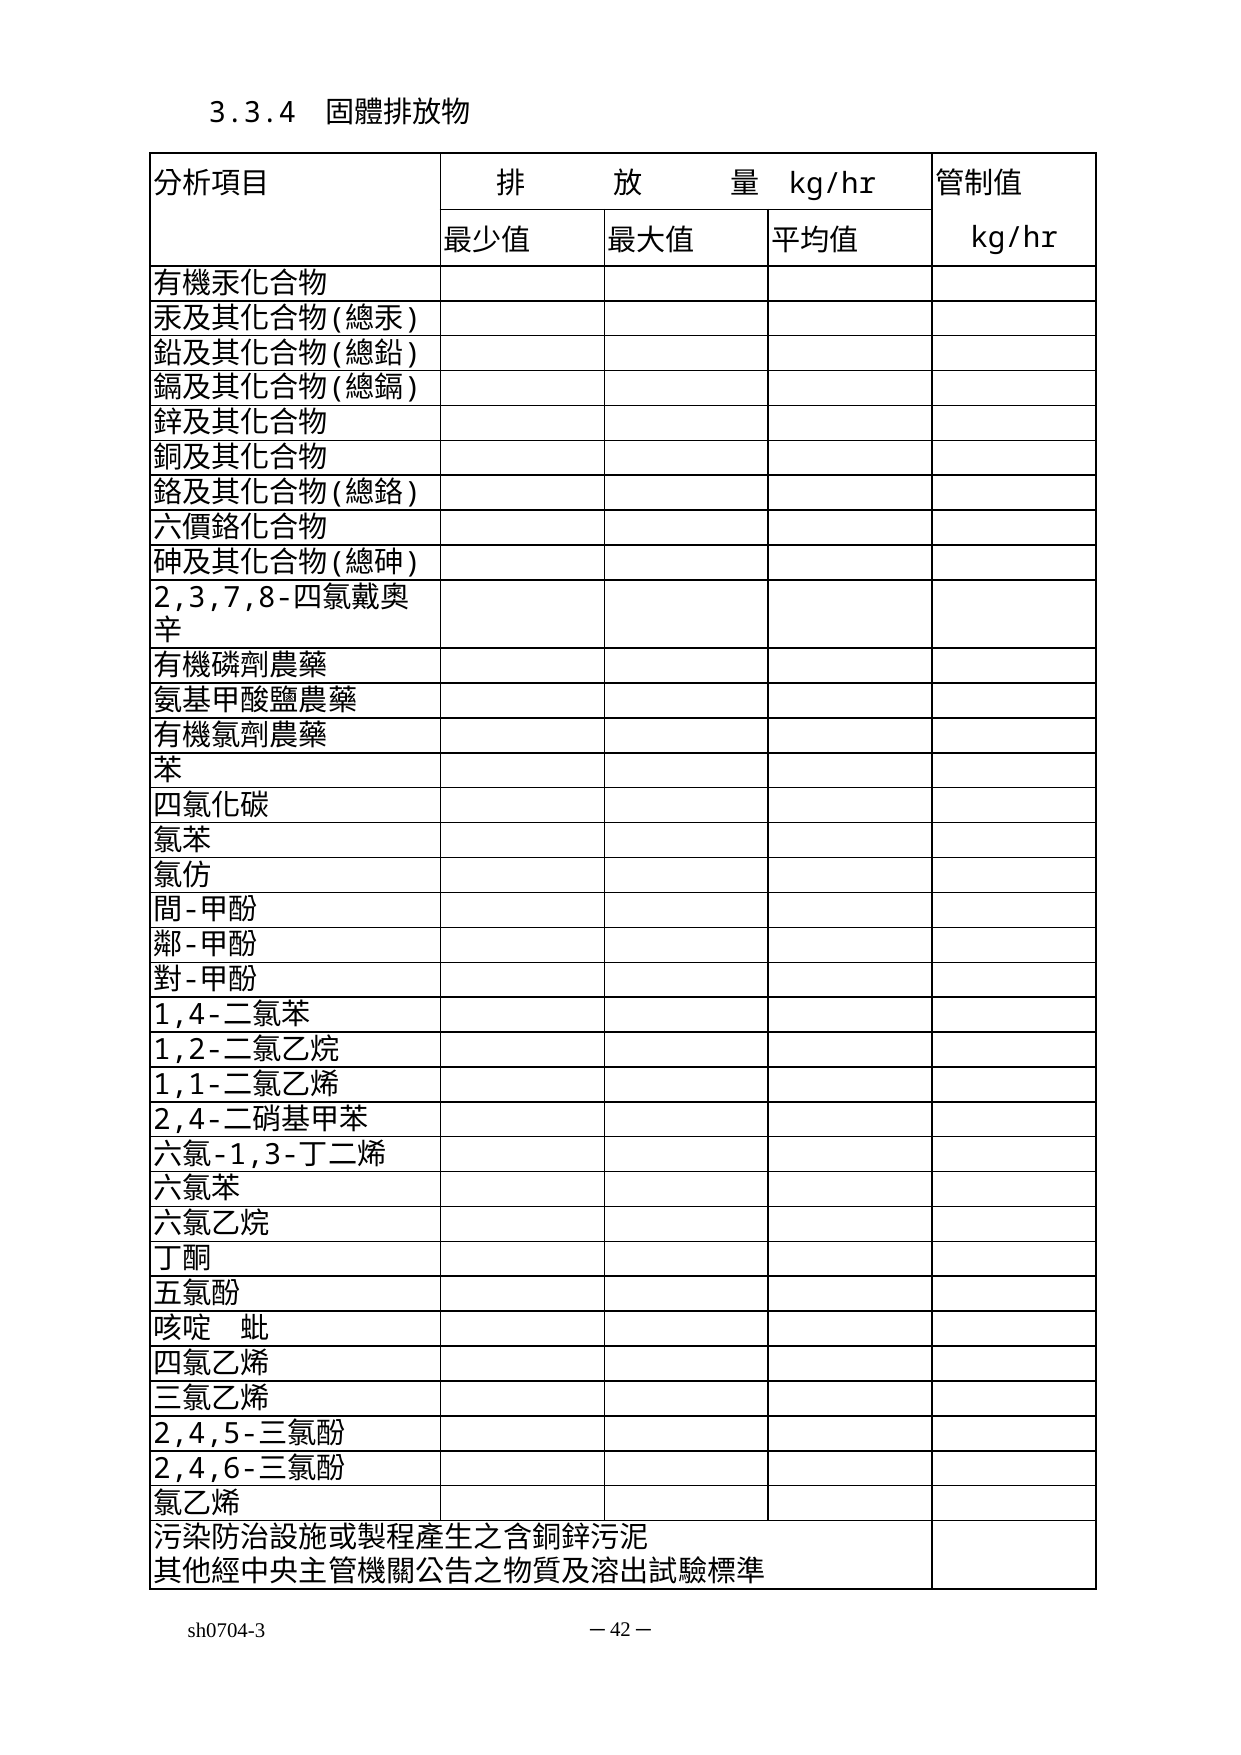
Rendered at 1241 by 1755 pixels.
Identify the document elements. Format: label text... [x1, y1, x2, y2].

table_cell 六價鉻化合物 [151, 511, 440, 544]
table_cell [769, 998, 931, 1031]
table_cell [441, 1417, 604, 1450]
table_cell [933, 928, 1095, 961]
table_cell [441, 1277, 604, 1310]
table_cell [605, 963, 767, 996]
table_cell [441, 928, 604, 961]
table_cell [933, 1137, 1095, 1171]
table_cell [605, 858, 767, 892]
table_cell [933, 1103, 1095, 1136]
table_cell [769, 476, 931, 509]
table_cell 五氯酚 [151, 1277, 440, 1310]
table_cell [441, 963, 604, 996]
table_cell [933, 267, 1095, 300]
table_cell [605, 649, 767, 682]
table_cell 四氯乙烯 [151, 1347, 440, 1380]
table_cell 鎘及其化合物(總鎘) [151, 371, 440, 404]
table_cell 有機氯劑農藥 [151, 719, 440, 752]
table_cell 最少值 [441, 210, 604, 265]
table_cell [605, 1452, 767, 1485]
table_cell [933, 1277, 1095, 1310]
table_cell [441, 1033, 604, 1066]
table_cell [769, 581, 931, 647]
table_cell [441, 998, 604, 1031]
table_cell [441, 719, 604, 752]
table_cell [933, 1486, 1095, 1520]
table_cell 四氯化碳 [151, 788, 440, 822]
table_cell 1,1-二氯乙烯 [151, 1068, 440, 1101]
table_cell [441, 1068, 604, 1101]
table_cell [441, 511, 604, 544]
table_cell 鋅及其化合物 [151, 406, 440, 439]
table_cell [769, 684, 931, 717]
table_cell [769, 1242, 931, 1275]
table_cell [769, 1417, 931, 1450]
table_cell [441, 546, 604, 579]
table_cell [933, 1172, 1095, 1206]
table_cell [769, 858, 931, 892]
table_cell [933, 998, 1095, 1031]
table_cell [441, 1172, 604, 1206]
table_cell [605, 1137, 767, 1171]
table_cell [605, 1242, 767, 1275]
table_cell [933, 1242, 1095, 1275]
table_cell 2,3,7,8-四氯戴奧辛 [151, 581, 440, 647]
table_cell [605, 546, 767, 579]
table_cell [933, 823, 1095, 857]
table_cell 氯仿 [151, 858, 440, 892]
table_cell [441, 336, 604, 370]
table_cell 間-甲酚 [151, 893, 440, 926]
table_cell [933, 719, 1095, 752]
table_cell 鄰-甲酚 [151, 928, 440, 961]
table_cell [769, 963, 931, 996]
table_cell [605, 823, 767, 857]
table_cell 六氯-1,3-丁二烯 [151, 1137, 440, 1171]
table_cell [933, 546, 1095, 579]
table_cell 咳啶 蚍 [151, 1312, 440, 1345]
table_cell 有機汞化合物 [151, 267, 440, 300]
table_cell [933, 1521, 1095, 1588]
table_cell [933, 1347, 1095, 1380]
table_cell [441, 788, 604, 822]
table_cell [605, 1068, 767, 1101]
table_cell [605, 1417, 767, 1450]
table_cell [441, 1137, 604, 1171]
table_cell [605, 1382, 767, 1415]
table_cell [441, 1242, 604, 1275]
table_cell kg/hr [933, 209, 1095, 265]
table_cell [605, 1172, 767, 1206]
table_cell [605, 1207, 767, 1241]
table_cell [605, 441, 767, 474]
table_cell [441, 406, 604, 439]
table_cell [605, 1103, 767, 1136]
table_cell [441, 371, 604, 404]
table_cell 氯苯 [151, 823, 440, 857]
table_cell [933, 649, 1095, 682]
table_cell [769, 1486, 931, 1520]
table_cell [605, 406, 767, 439]
table_cell [605, 719, 767, 752]
table_cell 砷及其化合物(總砷) [151, 546, 440, 579]
table_cell 氨基甲酸鹽農藥 [151, 684, 440, 717]
table_cell [933, 684, 1095, 717]
table_cell [605, 998, 767, 1031]
table_cell [605, 267, 767, 300]
table_cell [769, 1347, 931, 1380]
table_cell [933, 441, 1095, 474]
table_cell [441, 1347, 604, 1380]
table_cell [769, 754, 931, 787]
table_cell [769, 649, 931, 682]
table_cell [605, 928, 767, 961]
table_cell [769, 1452, 931, 1485]
table_cell [933, 1207, 1095, 1241]
table_cell [769, 1382, 931, 1415]
table_cell [605, 893, 767, 926]
table_cell [933, 1033, 1095, 1066]
table_cell [605, 1486, 767, 1520]
table_header 排 放 量 kg/hr [441, 154, 931, 209]
table_cell [769, 1137, 931, 1171]
table_cell [933, 893, 1095, 926]
table_cell [441, 1452, 604, 1485]
table_cell [441, 893, 604, 926]
table_cell 六氯苯 [151, 1172, 440, 1206]
table_cell 1,2-二氯乙烷 [151, 1033, 440, 1066]
table_cell [933, 1068, 1095, 1101]
table_cell [933, 371, 1095, 404]
table_cell [605, 336, 767, 370]
table_cell 鉛及其化合物(總鉛) [151, 336, 440, 370]
table_cell 汞及其化合物(總汞) [151, 302, 440, 335]
table_cell [769, 267, 931, 300]
table_cell 2,4,5-三氯酚 [151, 1417, 440, 1450]
table_cell [769, 788, 931, 822]
text 3.3.4 固體排放物 [150, 89, 1090, 131]
table_cell 最大值 [605, 210, 767, 265]
table_cell [605, 1347, 767, 1380]
table_cell 丁酮 [151, 1242, 440, 1275]
table_cell [933, 1417, 1095, 1450]
table_cell 鉻及其化合物(總鉻) [151, 476, 440, 509]
table_cell 平均值 [769, 210, 931, 265]
table_cell [605, 788, 767, 822]
table_cell [605, 511, 767, 544]
table_cell [933, 476, 1095, 509]
table_cell [441, 441, 604, 474]
table_cell [441, 684, 604, 717]
table_cell [769, 1312, 931, 1345]
table_cell [441, 581, 604, 647]
table_cell 有機磷劑農藥 [151, 649, 440, 682]
table_cell [769, 336, 931, 370]
table_cell [151, 209, 440, 265]
table_cell [441, 858, 604, 892]
table_cell [441, 1312, 604, 1345]
table_cell [605, 1277, 767, 1310]
table_cell [605, 302, 767, 335]
table_cell [769, 1172, 931, 1206]
table_cell [441, 1382, 604, 1415]
table_cell 對-甲酚 [151, 963, 440, 996]
table_cell 三氯乙烯 [151, 1382, 440, 1415]
table_cell 2,4,6-三氯酚 [151, 1452, 440, 1485]
table_cell [933, 406, 1095, 439]
table_cell [933, 858, 1095, 892]
table_cell [441, 267, 604, 300]
table_cell 1,4-二氯苯 [151, 998, 440, 1031]
table_cell [933, 963, 1095, 996]
table_cell [769, 928, 931, 961]
table_cell [441, 1207, 604, 1241]
table_cell [605, 581, 767, 647]
table_cell 2,4-二硝基甲苯 [151, 1103, 440, 1136]
table_cell [769, 546, 931, 579]
table_cell [769, 823, 931, 857]
table_cell [933, 581, 1095, 647]
table_cell [769, 1068, 931, 1101]
table_cell [769, 1033, 931, 1066]
table_cell [769, 893, 931, 926]
table_cell 銅及其化合物 [151, 441, 440, 474]
table_cell [441, 476, 604, 509]
table_cell 污染防治設施或製程產生之含銅鋅污泥 其他經中央主管機關公告之物質及溶出試驗標準 [151, 1521, 931, 1588]
table_cell [605, 1312, 767, 1345]
table_cell 六氯乙烷 [151, 1207, 440, 1241]
table_cell [933, 336, 1095, 370]
table_cell [933, 302, 1095, 335]
table_cell [605, 684, 767, 717]
table_cell [933, 754, 1095, 787]
table_cell [769, 719, 931, 752]
table_cell [933, 1312, 1095, 1345]
table_cell [769, 1277, 931, 1310]
table_cell [933, 511, 1095, 544]
table_cell [769, 1207, 931, 1241]
table_cell [933, 1382, 1095, 1415]
table_cell [441, 1486, 604, 1520]
table_cell [769, 302, 931, 335]
table_cell [933, 1452, 1095, 1485]
table_cell [441, 823, 604, 857]
table_cell [441, 1103, 604, 1136]
table_cell [441, 649, 604, 682]
table_cell [605, 1033, 767, 1066]
table_cell [769, 511, 931, 544]
table_cell [605, 476, 767, 509]
table_cell [769, 406, 931, 439]
table_cell [441, 754, 604, 787]
table_cell [769, 1103, 931, 1136]
table_cell [605, 754, 767, 787]
table_cell [769, 371, 931, 404]
table_cell [441, 302, 604, 335]
table_cell 氯乙烯 [151, 1486, 440, 1520]
table_cell [605, 371, 767, 404]
table_cell [769, 441, 931, 474]
table_cell [933, 788, 1095, 822]
table_header 分析項目 [151, 154, 440, 209]
table_header 管制值 [933, 154, 1095, 209]
table_cell 苯 [151, 754, 440, 787]
